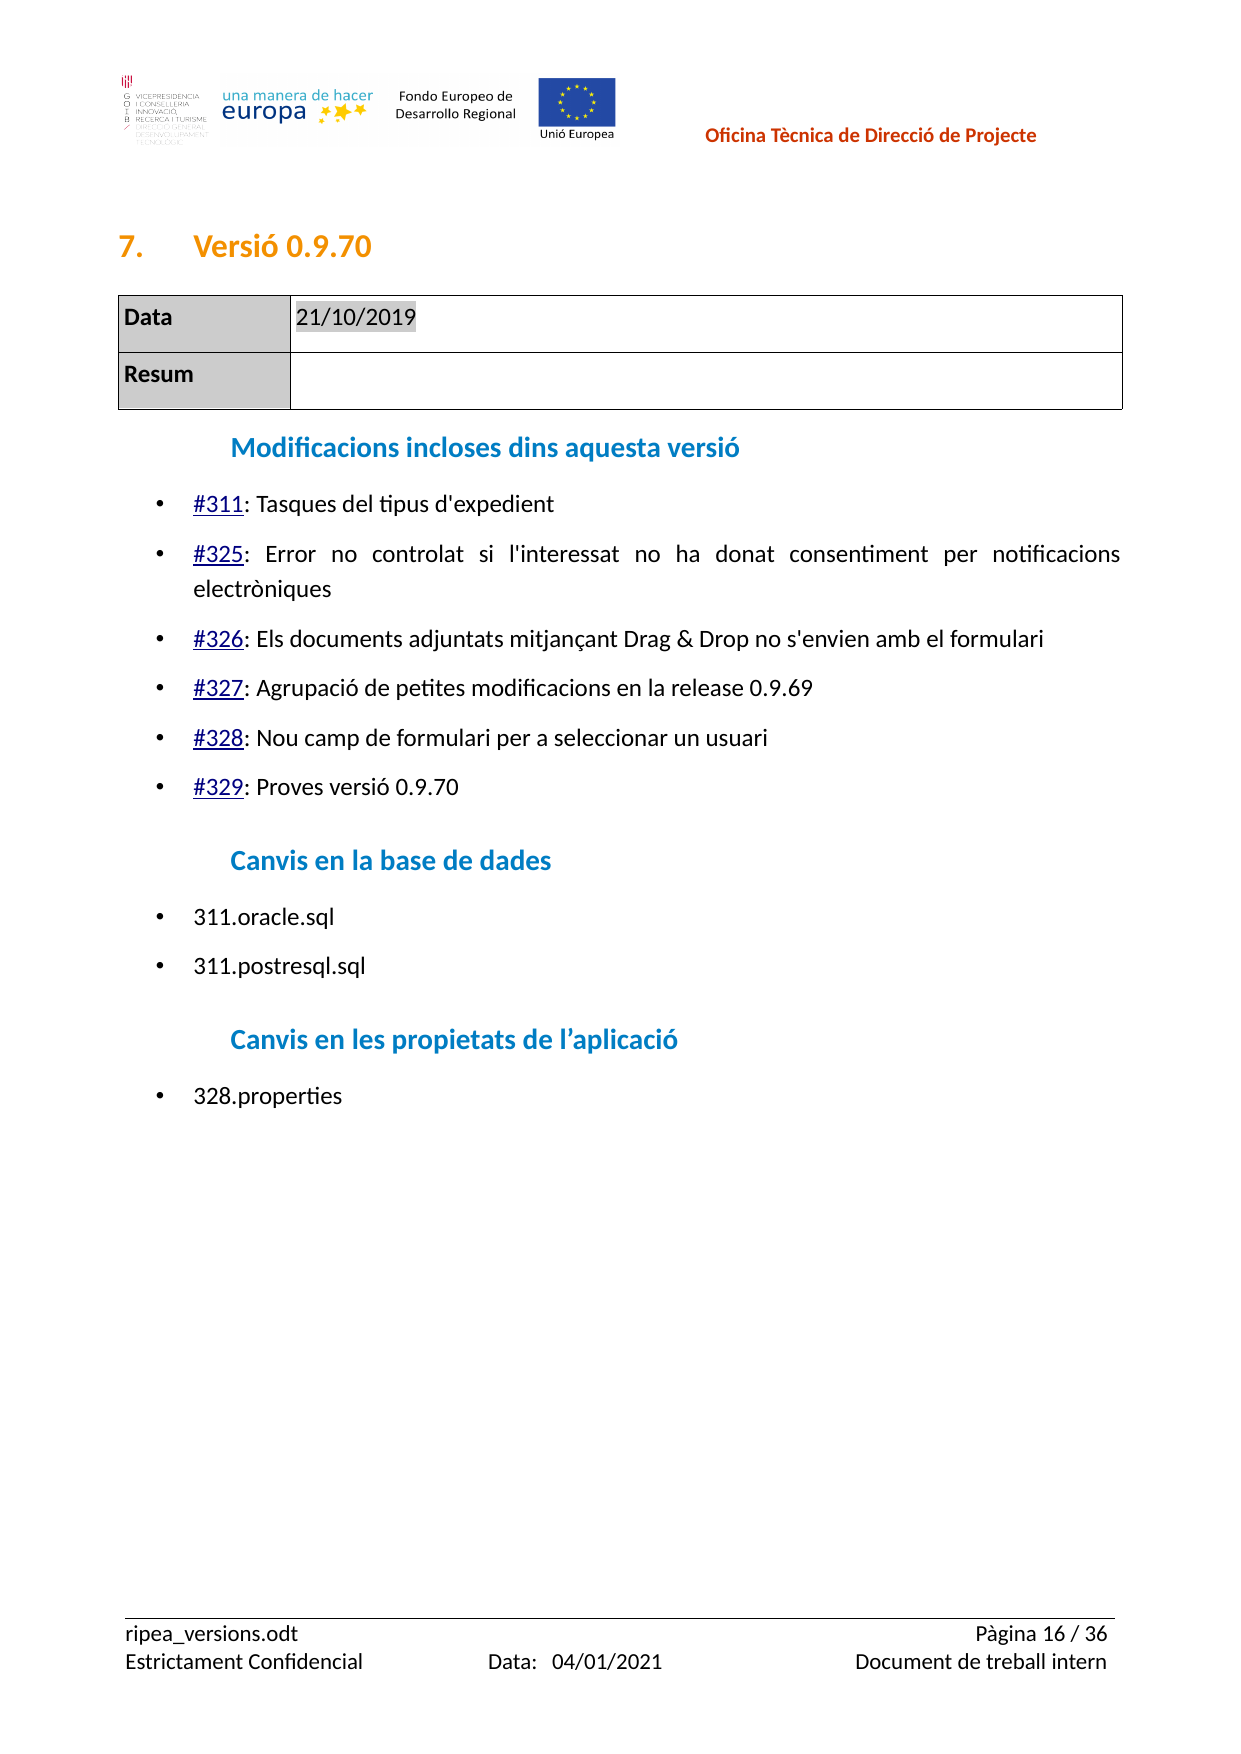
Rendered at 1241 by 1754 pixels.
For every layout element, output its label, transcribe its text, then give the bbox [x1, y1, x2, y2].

list #328: Nou camp de formulari per a seleccionar un usuari [156, 722, 1122, 752]
subtitle Versió 0.9.70 [118, 225, 1122, 266]
list #326: Els documents adjuntats mitjançant Drag & Drop no s'envien amb el formulari [156, 623, 1122, 653]
list 311.oracle.sql [156, 901, 1122, 931]
list 328.properties [156, 1080, 1122, 1111]
picture [118, 73, 213, 147]
list #329: Proves versió 0.9.70 [156, 771, 1122, 802]
table_cell [291, 353, 1122, 408]
list #311: Tasques del tipus d'expedient [156, 488, 1122, 519]
table_header 21/10/2019 [291, 296, 1122, 352]
table_header Data [119, 296, 290, 352]
list 311.postresql.sql [156, 951, 1122, 981]
picture [219, 73, 621, 147]
subtitle Canvis en les propietats de l’aplicació [153, 1021, 1122, 1056]
subtitle Canvis en la base de dades [153, 842, 1122, 877]
list #325: Error no controlat si l'interessat no ha donat consentiment per notificacions electròniques [156, 538, 1122, 604]
table_cell Resum [119, 353, 290, 408]
list #327: Agrupació de petites modificacions en la release 0.9.69 [156, 672, 1122, 703]
subtitle Modificacions incloses dins aquesta versió [153, 429, 1122, 465]
